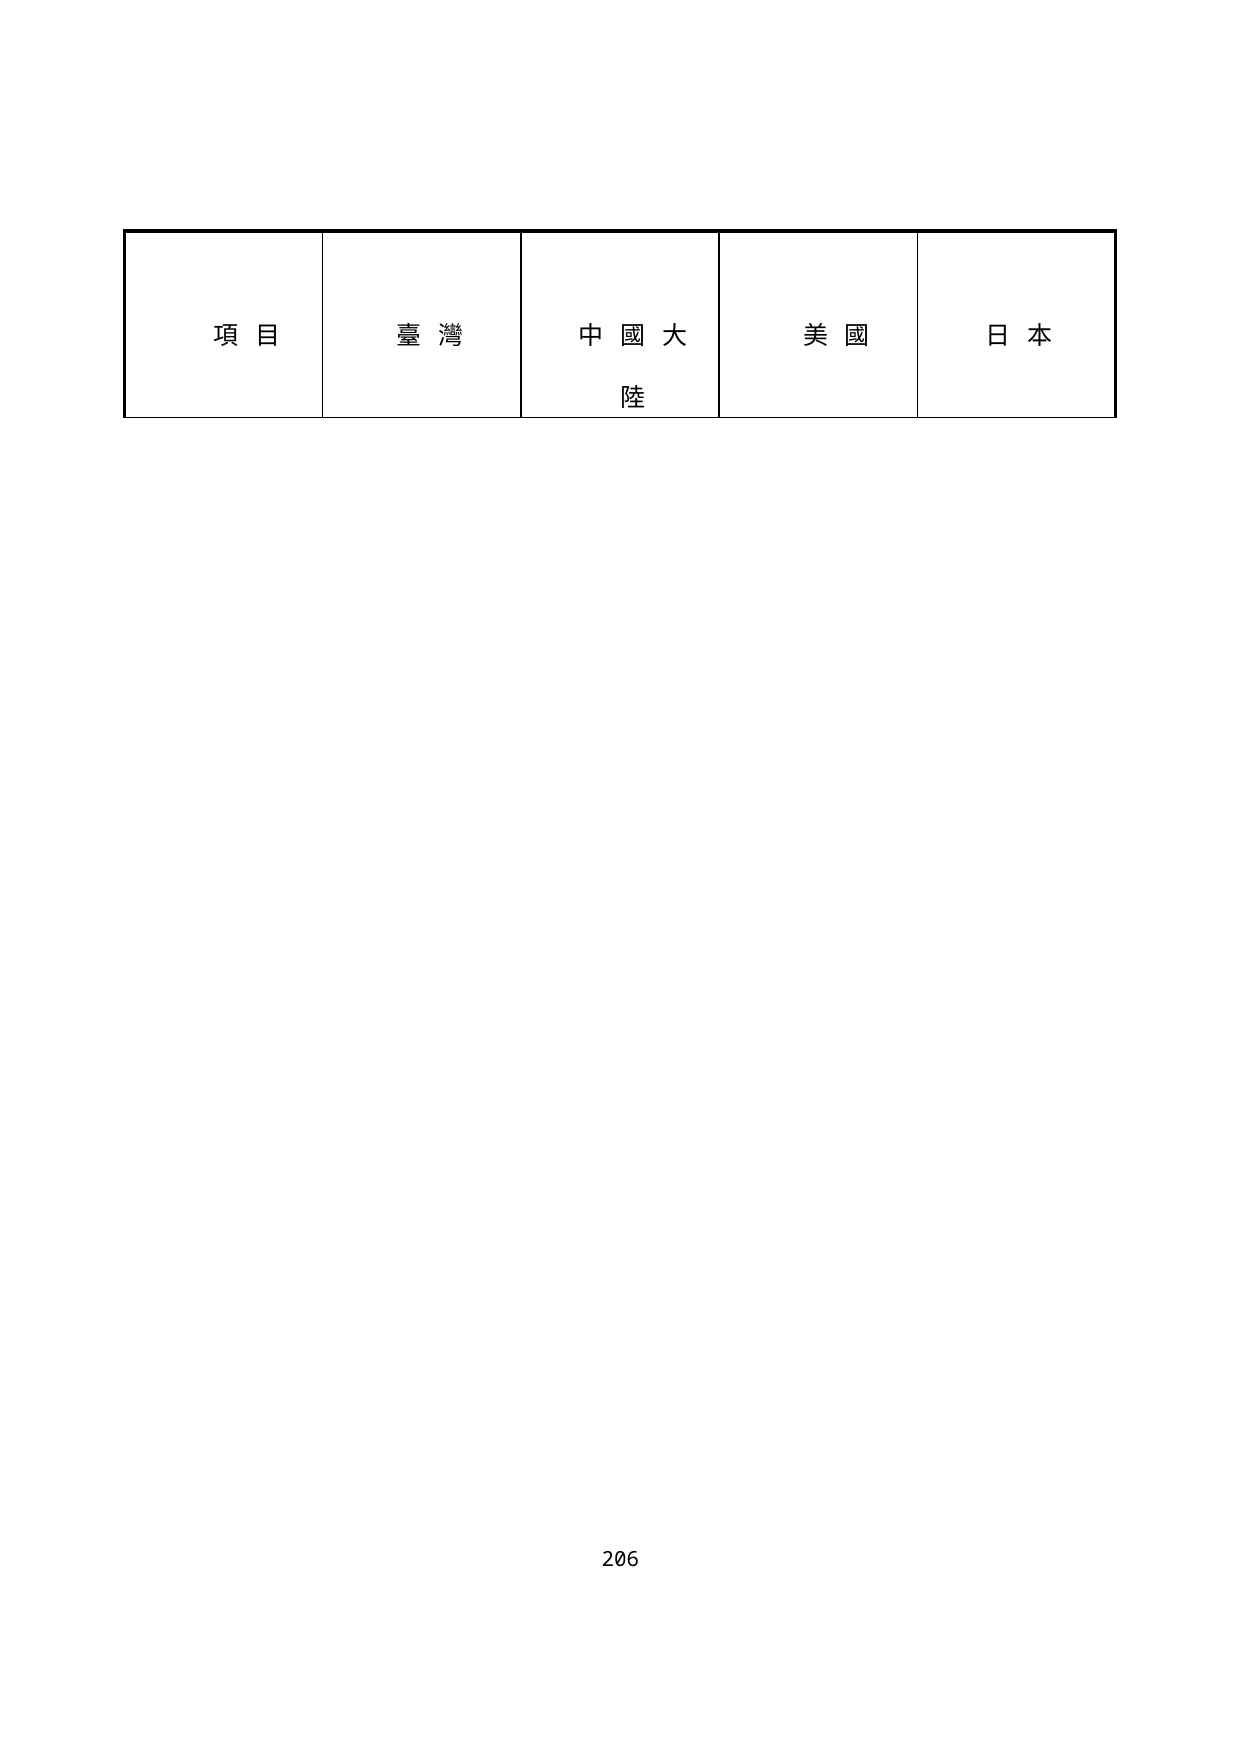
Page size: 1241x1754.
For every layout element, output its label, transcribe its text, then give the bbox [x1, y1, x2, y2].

table_header 日本 [918, 233, 1114, 417]
table_header 項目 [126, 233, 322, 417]
table_header 臺灣 [323, 233, 520, 417]
table_header 美國 [720, 233, 917, 417]
table_header 中國大陸 [522, 233, 718, 417]
